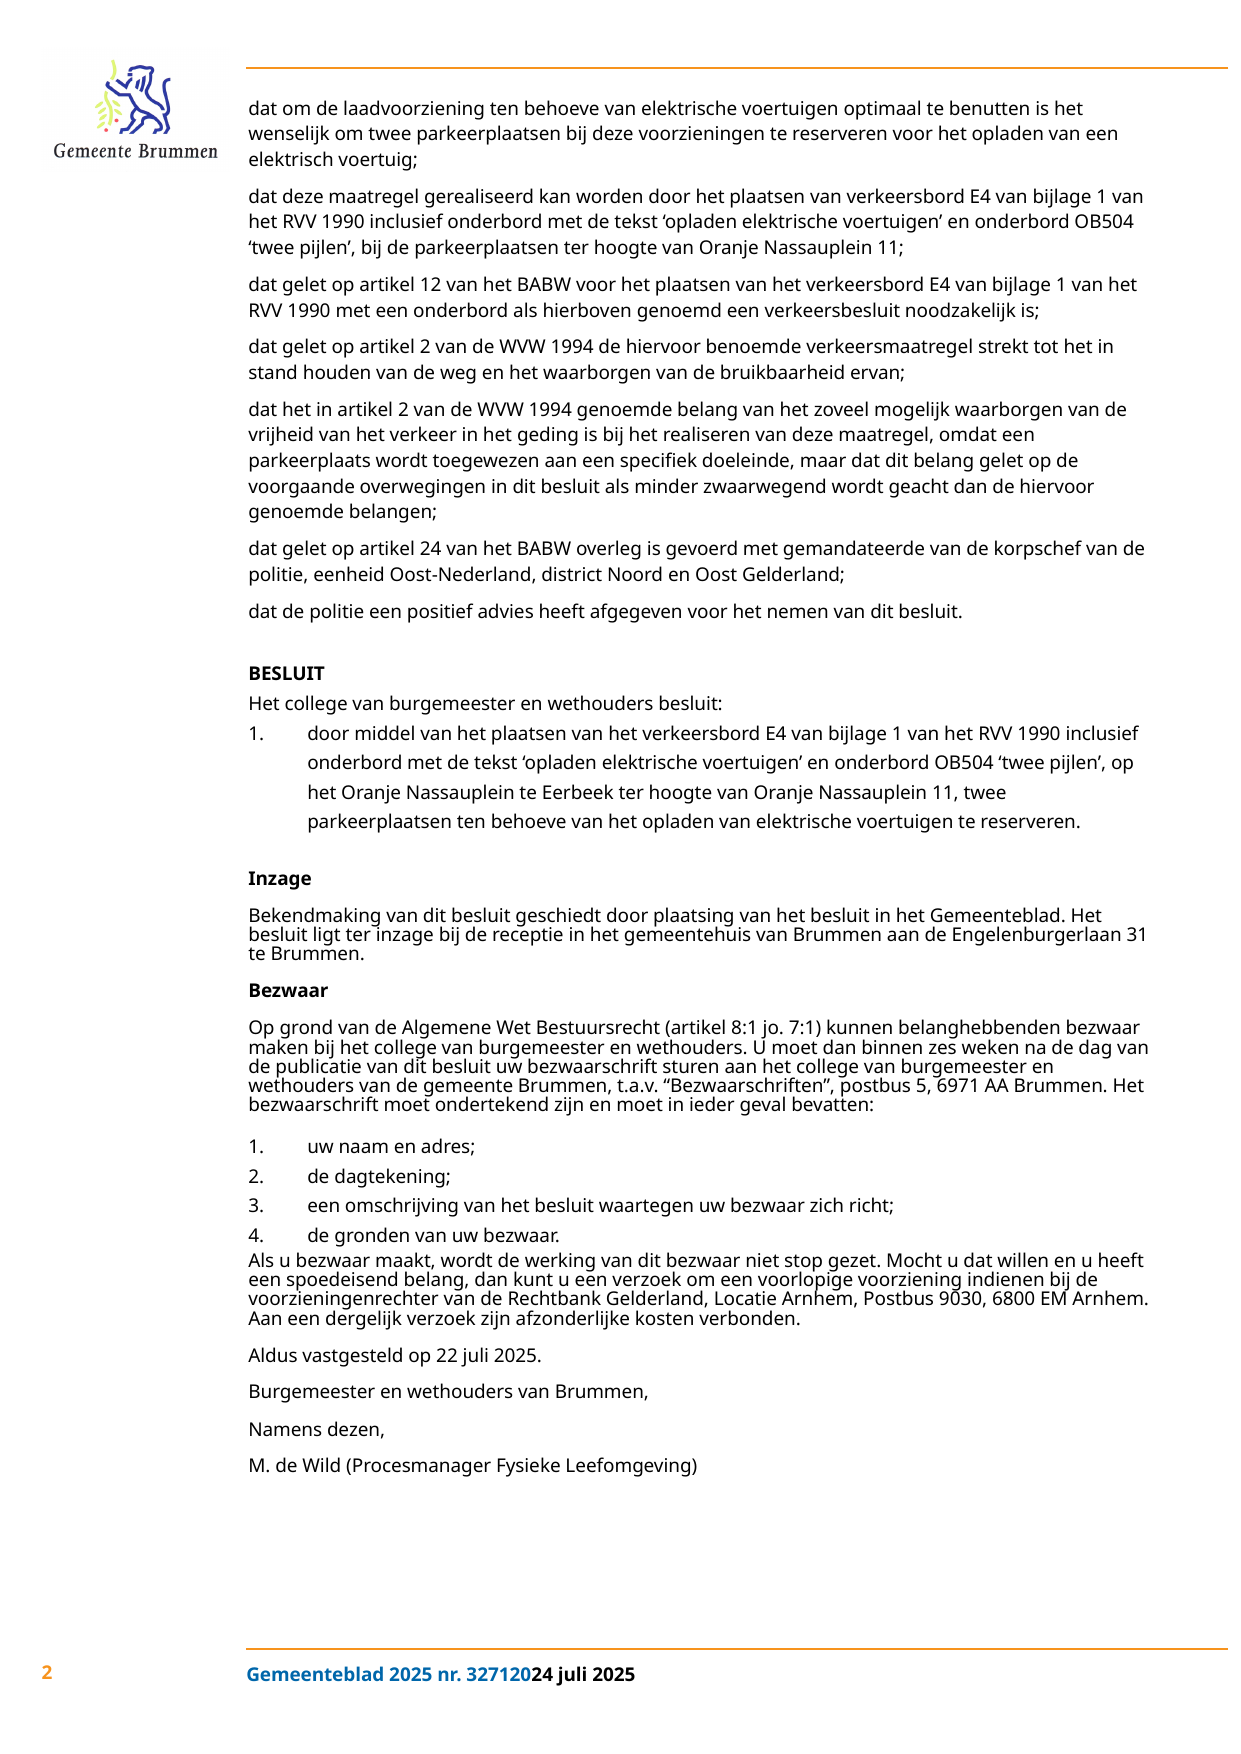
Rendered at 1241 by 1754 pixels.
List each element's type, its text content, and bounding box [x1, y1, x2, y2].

text Bezwaar [248, 982, 1152, 1002]
text Het college van burgemeester en wethouders besluit: [248, 690, 1152, 716]
text dat om de laadvoorziening ten behoeve van elektrische voertuigen optimaal te benutten is het wenselijk om twee parkeerplaatsen bij deze voorzieningen te reserveren voor het opladen van een elektrisch voertuig; [248, 95, 1152, 172]
text dat gelet op artikel 12 van het BABW voor het plaatsen van het verkeersbord E4 van bijlage 1 van het RVV 1990 met een onderbord als hierboven genoemd een verkeersbesluit noodzakelijk is; [248, 271, 1152, 322]
picture [41, 47, 231, 172]
text dat deze maatregel gerealiseerd kan worden door het plaatsen van verkeersbord E4 van bijlage 1 van het RVV 1990 inclusief onderbord met de tekst ‘opladen elektrische voertuigen’ en onderbord OB504 ‘twee pijlen’, bij de parkeerplaatsen ter hoogte van Oranje Nassauplein 11; [248, 183, 1152, 260]
text BESLUIT [248, 661, 1152, 686]
text dat gelet op artikel 24 van het BABW overleg is gevoerd met gemandateerde van de korpschef van de politie, eenheid Oost-Nederland, district Noord en Oost Gelderland; [248, 535, 1152, 587]
text Inzage [248, 870, 1152, 889]
list de gronden van uw bezwaar. [248, 1222, 1152, 1248]
list uw naam en adres; [248, 1133, 1152, 1159]
text dat het in artikel 2 van de WVW 1994 genoemde belang van het zoveel mogelijk waarborgen van de vrijheid van het verkeer in het geding is bij het realiseren van deze maatregel, omdat een parkeerplaats wordt toegewezen aan een specifiek doeleinde, maar dat dit belang gelet op de voorgaande overwegingen in dit besluit als minder zwaarwegend wordt geacht dan de hiervoor genoemde belangen; [248, 396, 1152, 524]
text dat gelet op artikel 2 van de WVW 1994 de hiervoor benoemde verkeersmaatregel strekt tot het in stand houden van de weg en het waarborgen van de bruikbaarheid ervan; [248, 333, 1152, 385]
list door middel van het plaatsen van het verkeersbord E4 van bijlage 1 van het RVV 1990 inclusief onderbord met de tekst ‘opladen elektrische voertuigen’ en onderbord OB504 ‘twee pijlen’, op het Oranje Nassauplein te Eerbeek ter hoogte van Oranje Nassauplein 11, twee parkeerplaatsen ten behoeve van het opladen van elektrische voertuigen te reserveren. [248, 720, 1152, 834]
list een omschrijving van het besluit waartegen uw bezwaar zich richt; [248, 1193, 1152, 1218]
list de dagtekening; [248, 1163, 1152, 1189]
text Bekendmaking van dit besluit geschiedt door plaatsing van het besluit in het Gemeenteblad. Het besluit ligt ter inzage bij de receptie in het gemeentehuis van Brummen aan de Engelenburgerlaan 31 te Brummen. [248, 907, 1152, 965]
text Namens dezen, [248, 1421, 1152, 1440]
text Aldus vastgesteld op 22 juli 2025. [248, 1347, 1152, 1366]
text Op grond van de Algemene Wet Bestuursrecht (artikel 8:1 jo. 7:1) kunnen belanghebbenden bezwaar maken bij het college van burgemeester en wethouders. U moet dan binnen zes weken na de dag van de publicatie van dit besluit uw bezwaarschrift sturen aan het college van burgemeester en wethouders van de gemeente Brummen, t.a.v. “Bezwaarschriften”, postbus 5, 6971 AA Brummen. Het bezwaarschrift moet ondertekend zijn en moet in ieder geval bevatten: [248, 1019, 1152, 1116]
text Als u bezwaar maakt, wordt de werking van dit bezwaar niet stop gezet. Mocht u dat willen en u heeft een spoedeisend belang, dan kunt u een verzoek om een voorlopige voorziening indienen bij de voorzieningenrechter van de Rechtbank Gelderland, Locatie Arnhem, Postbus 9030, 6800 EM Arnhem. Aan een dergelijk verzoek zijn afzonderlijke kosten verbonden. [248, 1252, 1152, 1329]
text Burgemeester en wethouders van Brummen, [248, 1383, 1152, 1403]
text M. de Wild (Procesmanager Fysieke Leefomgeving) [248, 1457, 1152, 1477]
text dat de politie een positief advies heeft afgegeven voor het nemen van dit besluit. [248, 598, 1152, 623]
